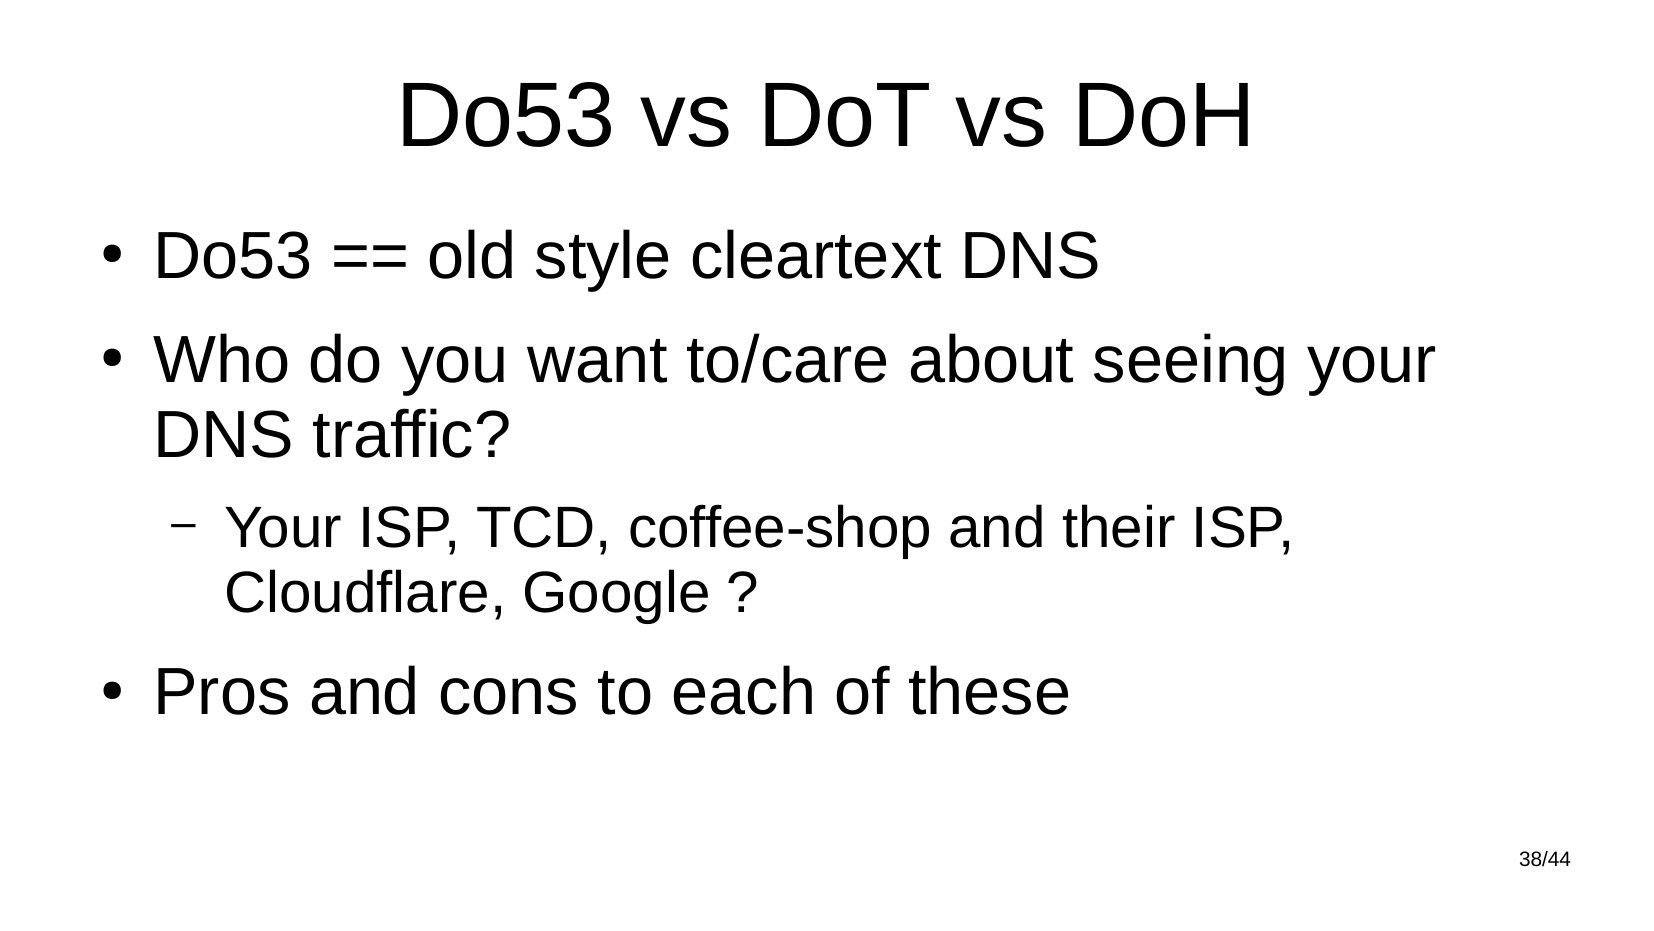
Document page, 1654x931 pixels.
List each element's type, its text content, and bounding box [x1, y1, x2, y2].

list Do53 == old style cleartext DNS Who do you want to/care about seeing your DNS traffic? Your ISP, TCD, coffee-shop and their ISP, Cloudflare, Google ? Pros and cons to each of these [82, 217, 1571, 758]
title Do53 vs DoT vs DoH [82, 37, 1571, 193]
